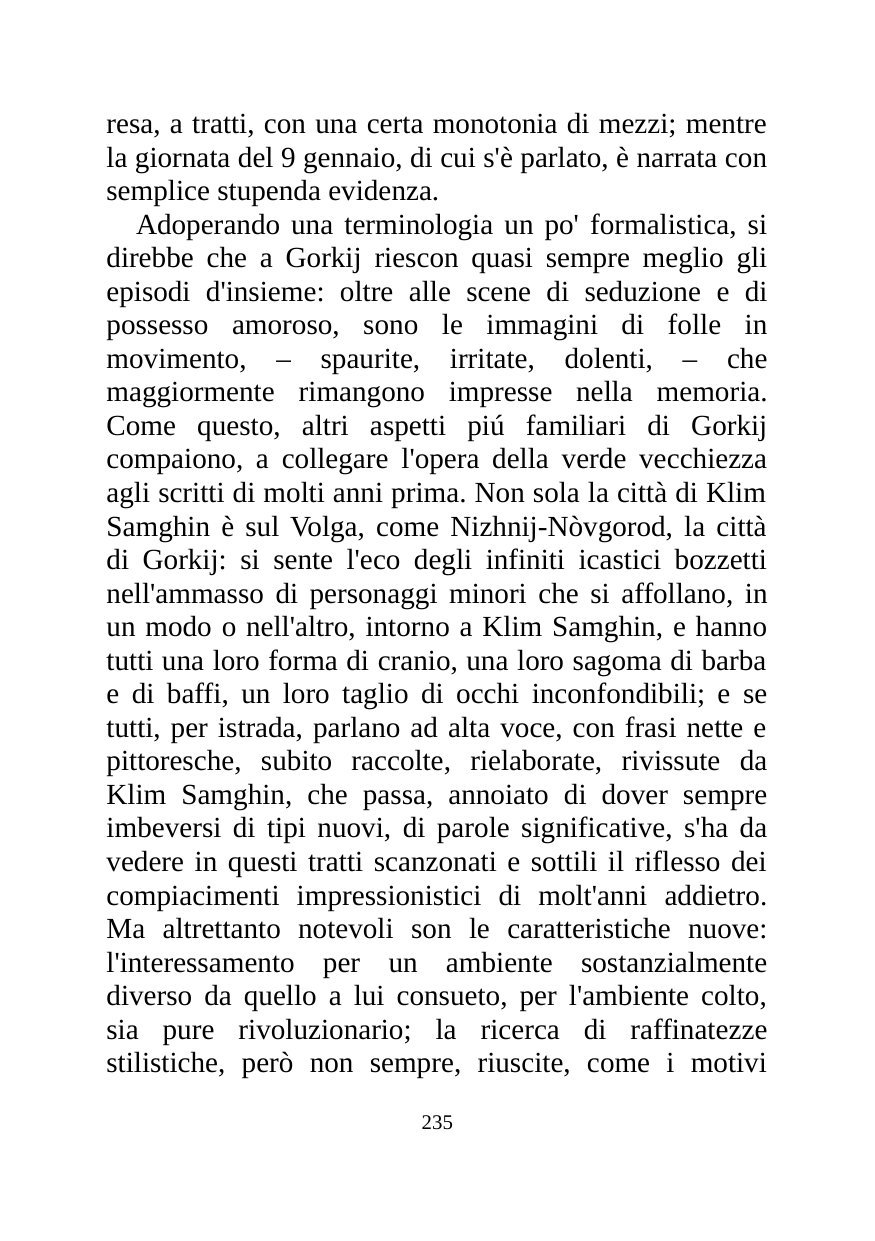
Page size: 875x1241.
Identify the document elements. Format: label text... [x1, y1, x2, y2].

text resa, a tratti, con una certa monotonia di mezzi; mentre la giornata del 9 gennaio, di cui s'è parlato, è narrata con semplice stupenda evidenza. [106, 106, 768, 207]
text Adoperando una terminologia un po' formalistica, si direbbe che a Gorkij riescon quasi sempre meglio gli episodi d'insieme: oltre alle scene di seduzione e di possesso amoroso, sono le immagini di folle in movimento, – spaurite, irritate, dolenti, – che maggiormente rimangono impresse nella memoria. Come questo, altri aspetti piú familiari di Gorkij compaiono, a collegare l'opera della verde vecchiezza agli scritti di molti anni prima. Non sola la città di Klim Samghin è sul Volga, come Nizhnij-Nòvgorod, la città di Gorkij: si sente l'eco degli infiniti icastici bozzetti nell'ammasso di personaggi minori che si affollano, in un modo o nell'altro, intorno a Klim Samghin, e hanno tutti una loro forma di cranio, una loro sagoma di barba e di baffi, un loro taglio di occhi inconfondibili; e se tutti, per istrada, parlano ad alta voce, con frasi nette e pittoresche, subito raccolte, rielaborate, rivissute da Klim Samghin, che passa, annoiato di dover sempre imbeversi di tipi nuovi, di parole significative, s'ha da vedere in questi tratti scanzonati e sottili il riflesso dei compiacimenti impressionistici di molt'anni addietro. Ma altrettanto notevoli son le caratteristiche nuove: l'interessamento per un ambiente sostanzialmente diverso da quello a lui consueto, per l'ambiente colto, sia pure rivoluzionario; la ricerca di raffinatezze stilistiche, però non sempre, riuscite, come i motivi [106, 207, 768, 1079]
